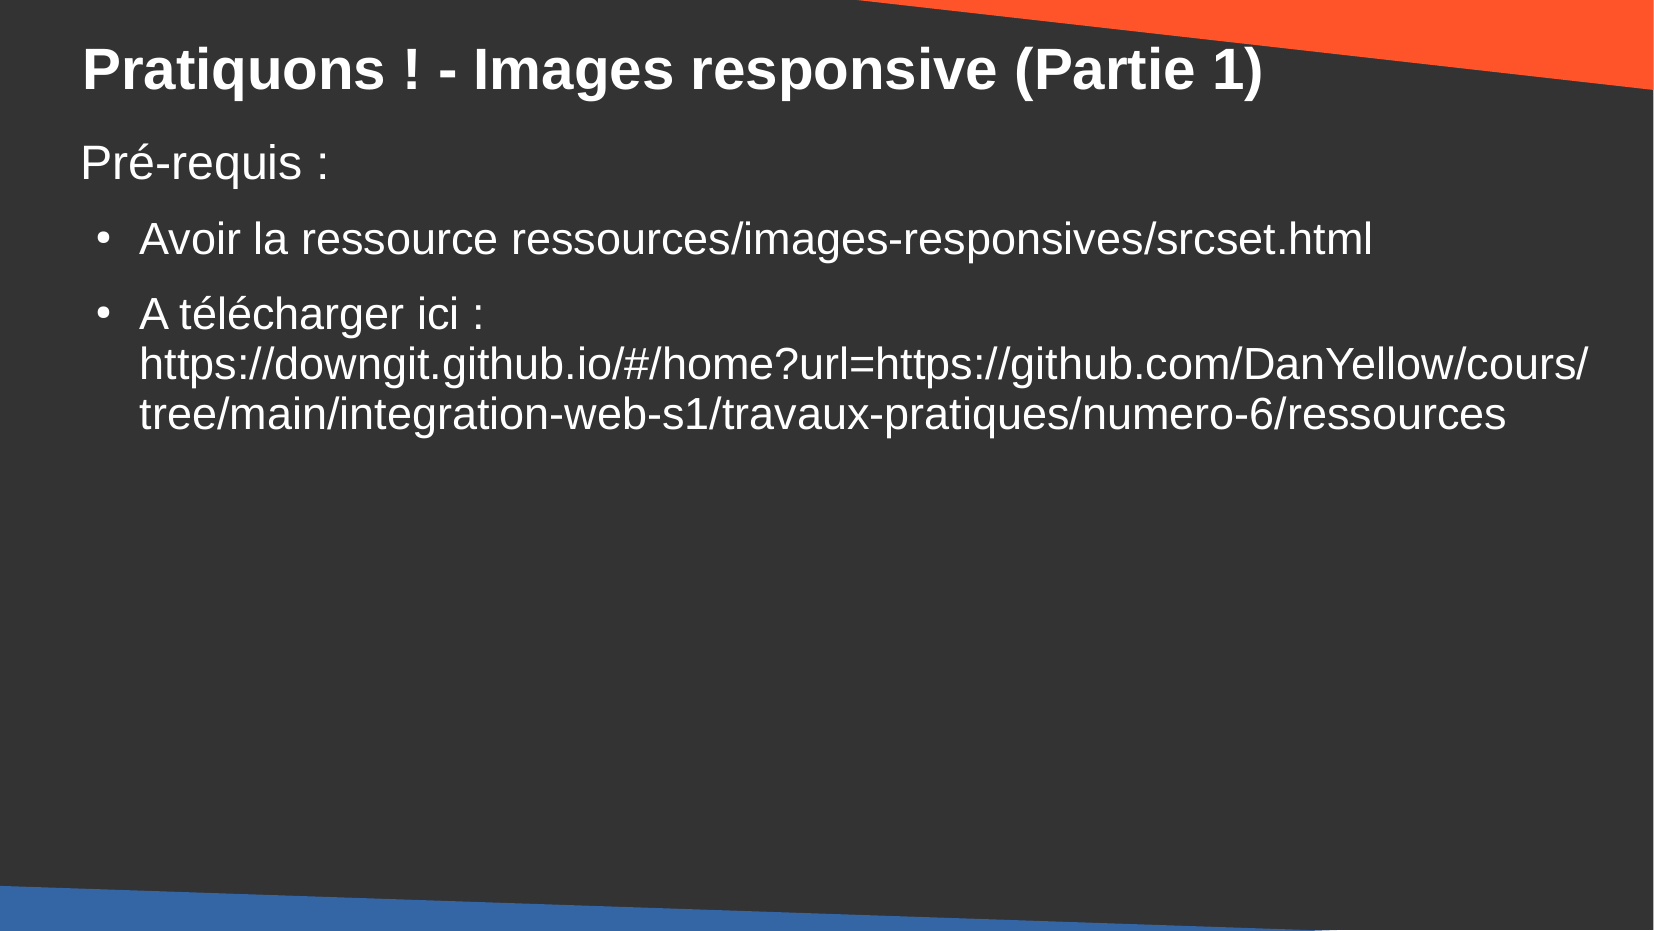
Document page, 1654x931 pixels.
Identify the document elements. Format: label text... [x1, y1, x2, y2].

text_box [0, 885, 1337, 931]
text_box [856, 0, 1654, 91]
title Pratiquons ! - Images responsive (Partie 1) [82, 37, 1571, 114]
list Pré-requis : Avoir la ressource ressources/images-responsives/srcset.html A télécharger ici : https://downgit.github.io/#/home?url=https://github.com/DanYellow/cours/tree/main/integration-web-s1/travaux-pratiques/numero-6/ressources [80, 135, 1620, 473]
